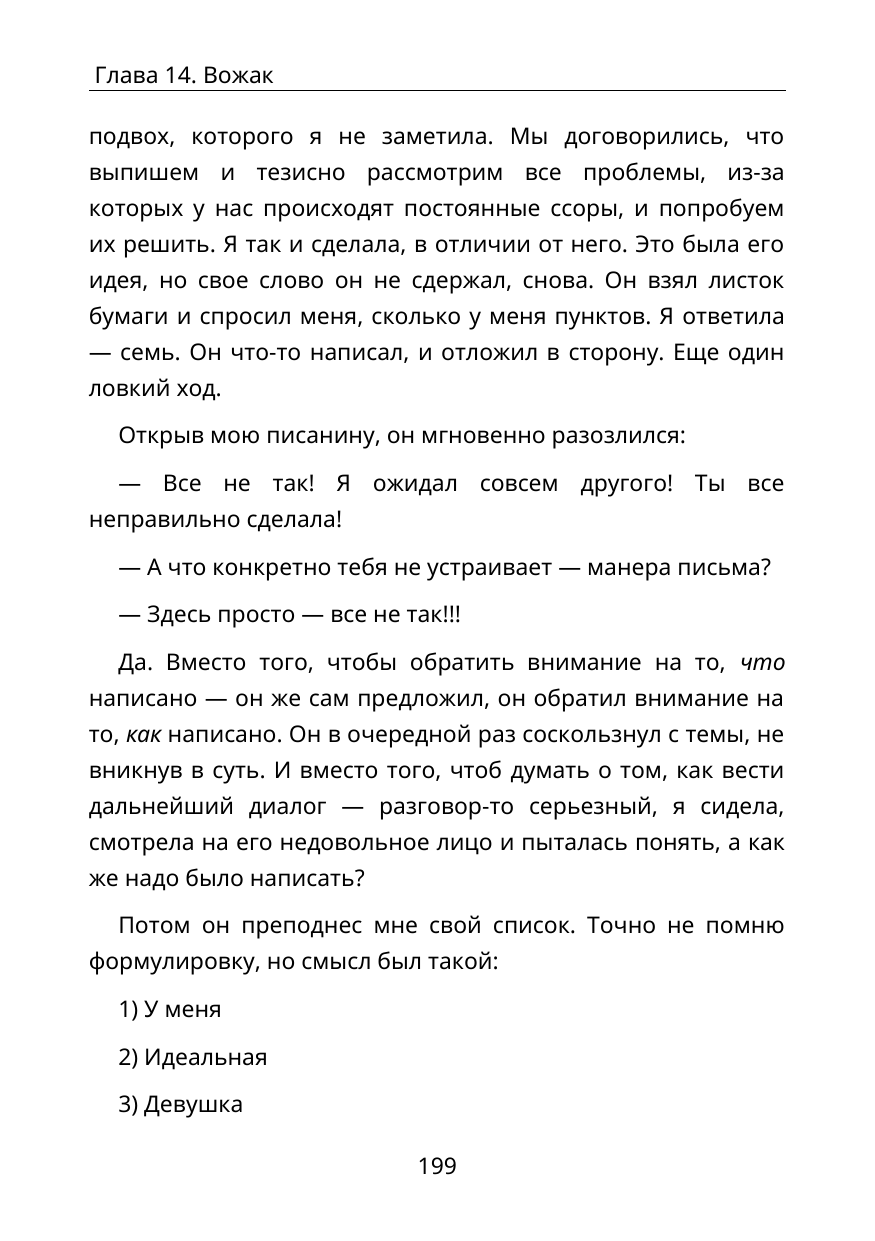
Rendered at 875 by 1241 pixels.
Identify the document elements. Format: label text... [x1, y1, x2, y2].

text Да. Вместо того, чтобы обратить внимание на то, что написано — он же сам предложил, он обратил внимание на то, как написано. Он в очередной раз соскользнул с темы, не вникнув в суть. И вместо того, чтоб думать о том, как вести дальнейший диалог — разговор-то серьезный, я сидела, смотрела на его недовольное лицо и пыталась понять, а как же надо было написать? [88, 646, 786, 893]
text 1) У меня [88, 993, 786, 1024]
text 3) Девушка [88, 1088, 786, 1119]
text — Все не так! Я ожидал совсем другого! Ты все неправильно сделала! [88, 467, 786, 534]
text подвох, которого я не заметила. Мы договорились, что выпишем и тезисно рассмотрим все проблемы, из-за которых у нас происходят постоянные ссоры, и попробуем их решить. Я так и сделала, в отличии от него. Это была его идея, но свое слово он не сдержал, снова. Он взял листок бумаги и спросил меня, сколько у меня пунктов. Я ответила — семь. Он что-то написал, и отложил в сторону. Еще один ловкий ход. [88, 120, 786, 403]
text — А что конкретно тебя не устраивает — манера письма? [88, 551, 786, 582]
text Открыв мою писанину, он мгновенно разозлился: [88, 419, 786, 450]
text — Здесь просто — все не так!!! [88, 598, 786, 629]
text 2) Идеальная [88, 1041, 786, 1072]
text Потом он преподнес мне свой список. Точно не помню формулировку, но смысл был такой: [88, 909, 786, 976]
